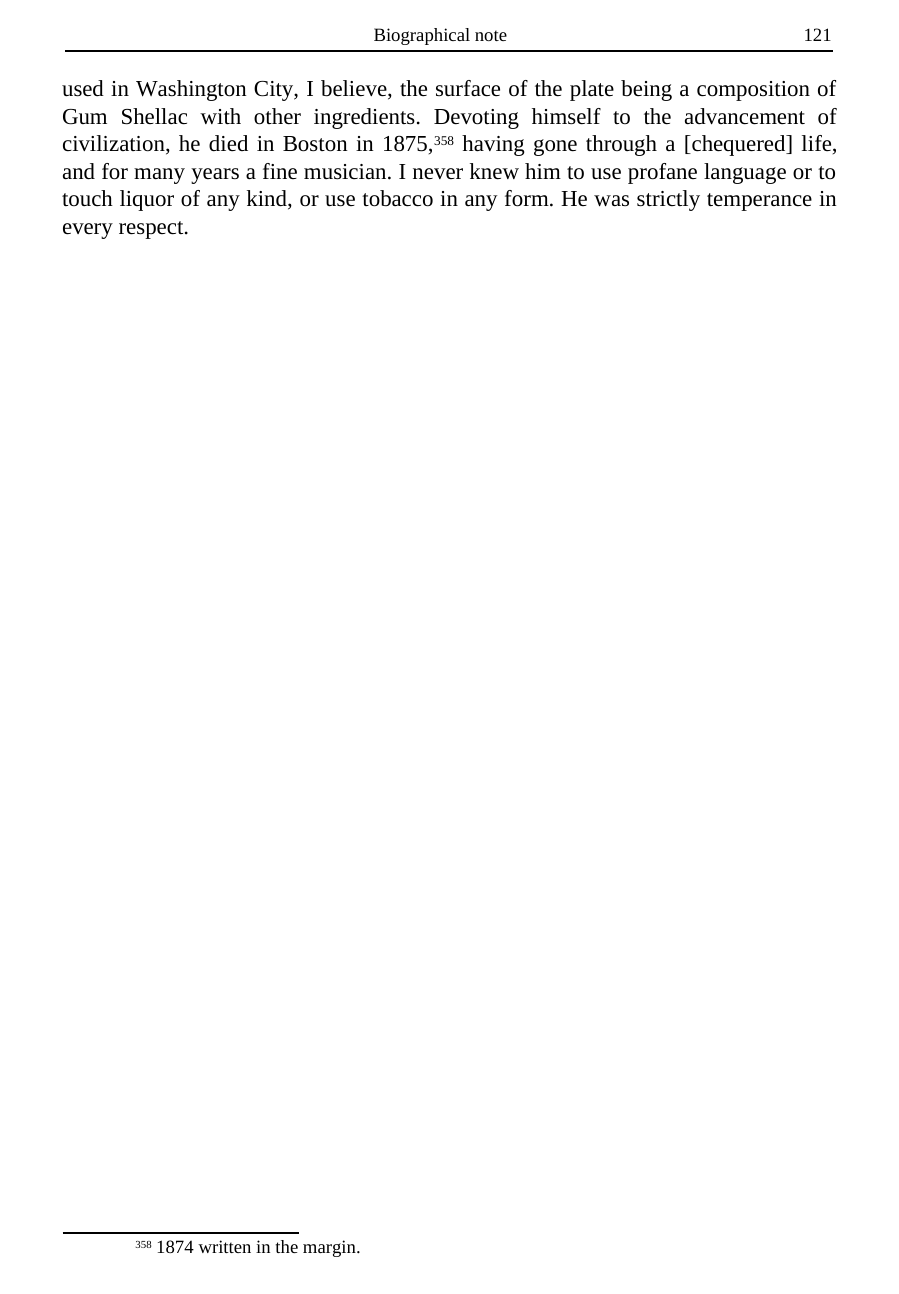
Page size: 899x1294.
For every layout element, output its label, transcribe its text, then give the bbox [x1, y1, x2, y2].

text Biographical note [373, 24, 525, 46]
text 121 [803, 24, 834, 45]
text used in Washington City, I believe, the surface of the plate being a composition of Gum Shellac with other ingredients. Devoting himself to the advancement of civilization, he died in Boston in 1875,358 having gone through a [chequered] life, and for many years a fine musician. I never knew him to use profane language or to touch liquor of any kind, or use tobacco in any form. He was strictly temperance in every respect. [62, 75, 838, 239]
text 358 1874 written in the margin. [98, 1236, 361, 1258]
